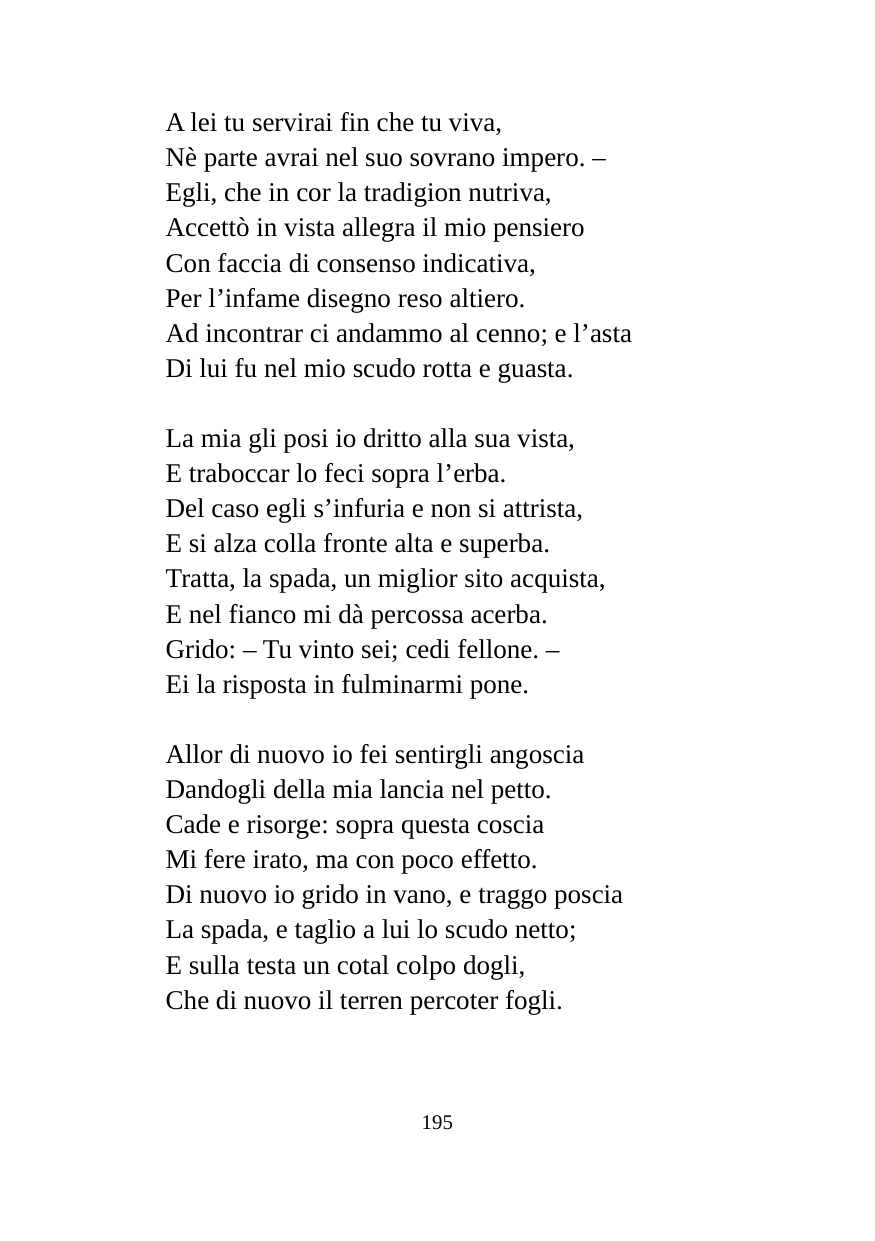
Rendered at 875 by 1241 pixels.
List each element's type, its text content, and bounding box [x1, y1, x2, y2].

text Ad incontrar ci andammo al cenno; e l’asta [165, 317, 768, 348]
text Dandogli della mia lancia nel petto. [165, 773, 768, 804]
text E sulla testa un cotal colpo dogli, [165, 949, 768, 980]
text Con faccia di consenso indicativa, [165, 247, 768, 278]
text La spada, e taglio a lui lo scudo netto; [165, 914, 768, 945]
text Ei la risposta in fulminarmi pone. [165, 668, 768, 699]
text Grido: – Tu vinto sei; cedi fellone. – [165, 633, 768, 664]
text E si alza colla fronte alta e superba. [165, 527, 768, 559]
text Di lui fu nel mio scudo rotta e guasta. [165, 352, 768, 383]
text Nè parte avrai nel suo sovrano impero. – [165, 141, 768, 172]
text E nel fianco mi dà percossa acerba. [165, 598, 768, 629]
text Cade e risorge: sopra questa coscia [165, 808, 768, 839]
text Del caso egli s’infuria e non si attrista, [165, 492, 768, 523]
text La mia gli posi io dritto alla sua vista, [165, 422, 768, 453]
text Egli, che in cor la tradigion nutriva, [165, 176, 768, 208]
text Per l’infame disegno reso altiero. [165, 282, 768, 313]
text Allor di nuovo io fei sentirgli angoscia [165, 738, 768, 769]
text Tratta, la spada, un miglior sito acquista, [165, 563, 768, 594]
text Di nuovo io grido in vano, e traggo poscia [165, 878, 768, 910]
text E traboccar lo feci sopra l’erba. [165, 457, 768, 488]
text Accettò in vista allegra il mio pensiero [165, 212, 768, 243]
text Che di nuovo il terren percoter fogli. [165, 984, 768, 1015]
text A lei tu servirai fin che tu viva, [165, 106, 768, 137]
text Mi fere irato, ma con poco effetto. [165, 843, 768, 874]
